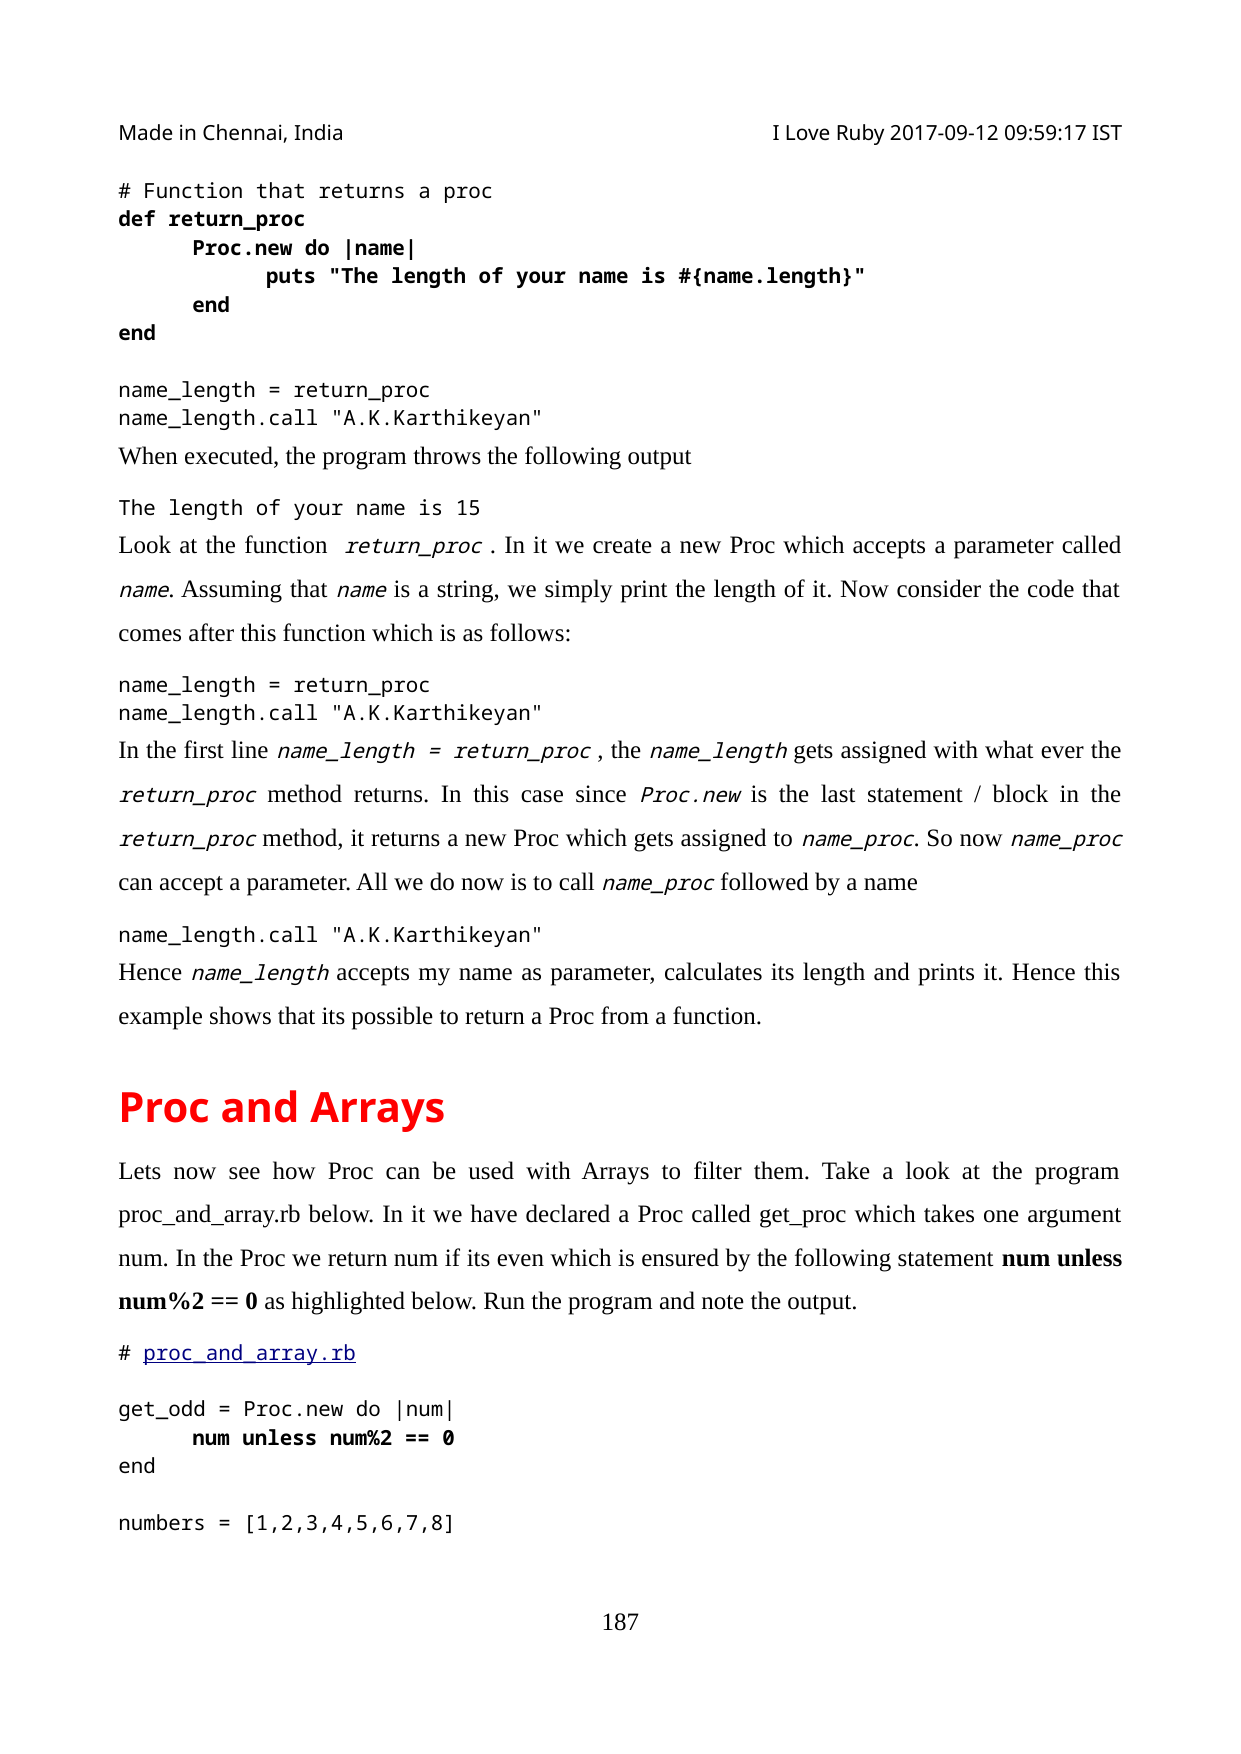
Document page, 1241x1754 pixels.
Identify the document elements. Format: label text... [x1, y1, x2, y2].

text In the first line name_length = return_proc , the name_length gets assigned with what ever the return_proc method returns. In this case since Proc.new is the last statement / block in the return_proc method, it returns a new Proc which gets assigned to name_proc. So now name_proc can accept a parameter. All we do now is to call name_proc followed by a name [118, 736, 1122, 897]
text def return_proc [118, 204, 1122, 233]
text end [118, 1451, 1122, 1480]
text get_odd = Proc.new do |num| [118, 1394, 1122, 1423]
text name_length = return_proc [118, 670, 1122, 698]
text num unless num%2 == 0 [118, 1423, 1122, 1451]
text numbers = [1,2,3,4,5,6,7,8] [118, 1508, 1122, 1537]
text name_length.call "A.K.Karthikeyan" [118, 920, 1122, 948]
text When executed, the program throws the following output [118, 441, 1122, 469]
text end [118, 318, 1122, 347]
text end [118, 290, 1122, 318]
text Look at the function return_proc . In it we create a new Proc which accepts a parameter called name. Assuming that name is a string, we simply print the length of it. Now consider the code that comes after this function which is as follows: [118, 530, 1122, 647]
text name_length.call "A.K.Karthikeyan" [118, 698, 1122, 727]
text name_length = return_proc [118, 375, 1122, 403]
text Lets now see how Proc can be used with Arrays to filter them. Take a look at the program proc_and_array.rb below. In it we have declared a Proc called get_proc which takes one argument num. In the Proc we return num if its even which is ensured by the following statement num unless num%2 == 0 as highlighted below. Run the program and note the output. [118, 1156, 1122, 1314]
text name_length.call "A.K.Karthikeyan" [118, 403, 1122, 432]
subtitle Proc and Arrays [118, 1078, 1122, 1135]
text # Function that returns a proc [118, 176, 1122, 204]
text The length of your name is 15 [118, 493, 1122, 521]
text Proc.new do |name| [118, 233, 1122, 261]
text # proc_and_array.rb [118, 1338, 1122, 1366]
text Hence name_length accepts my name as parameter, calculates its length and prints it. Hence this example shows that its possible to return a Proc from a function. [118, 957, 1122, 1030]
text puts "The length of your name is #{name.length}" [118, 261, 1122, 290]
